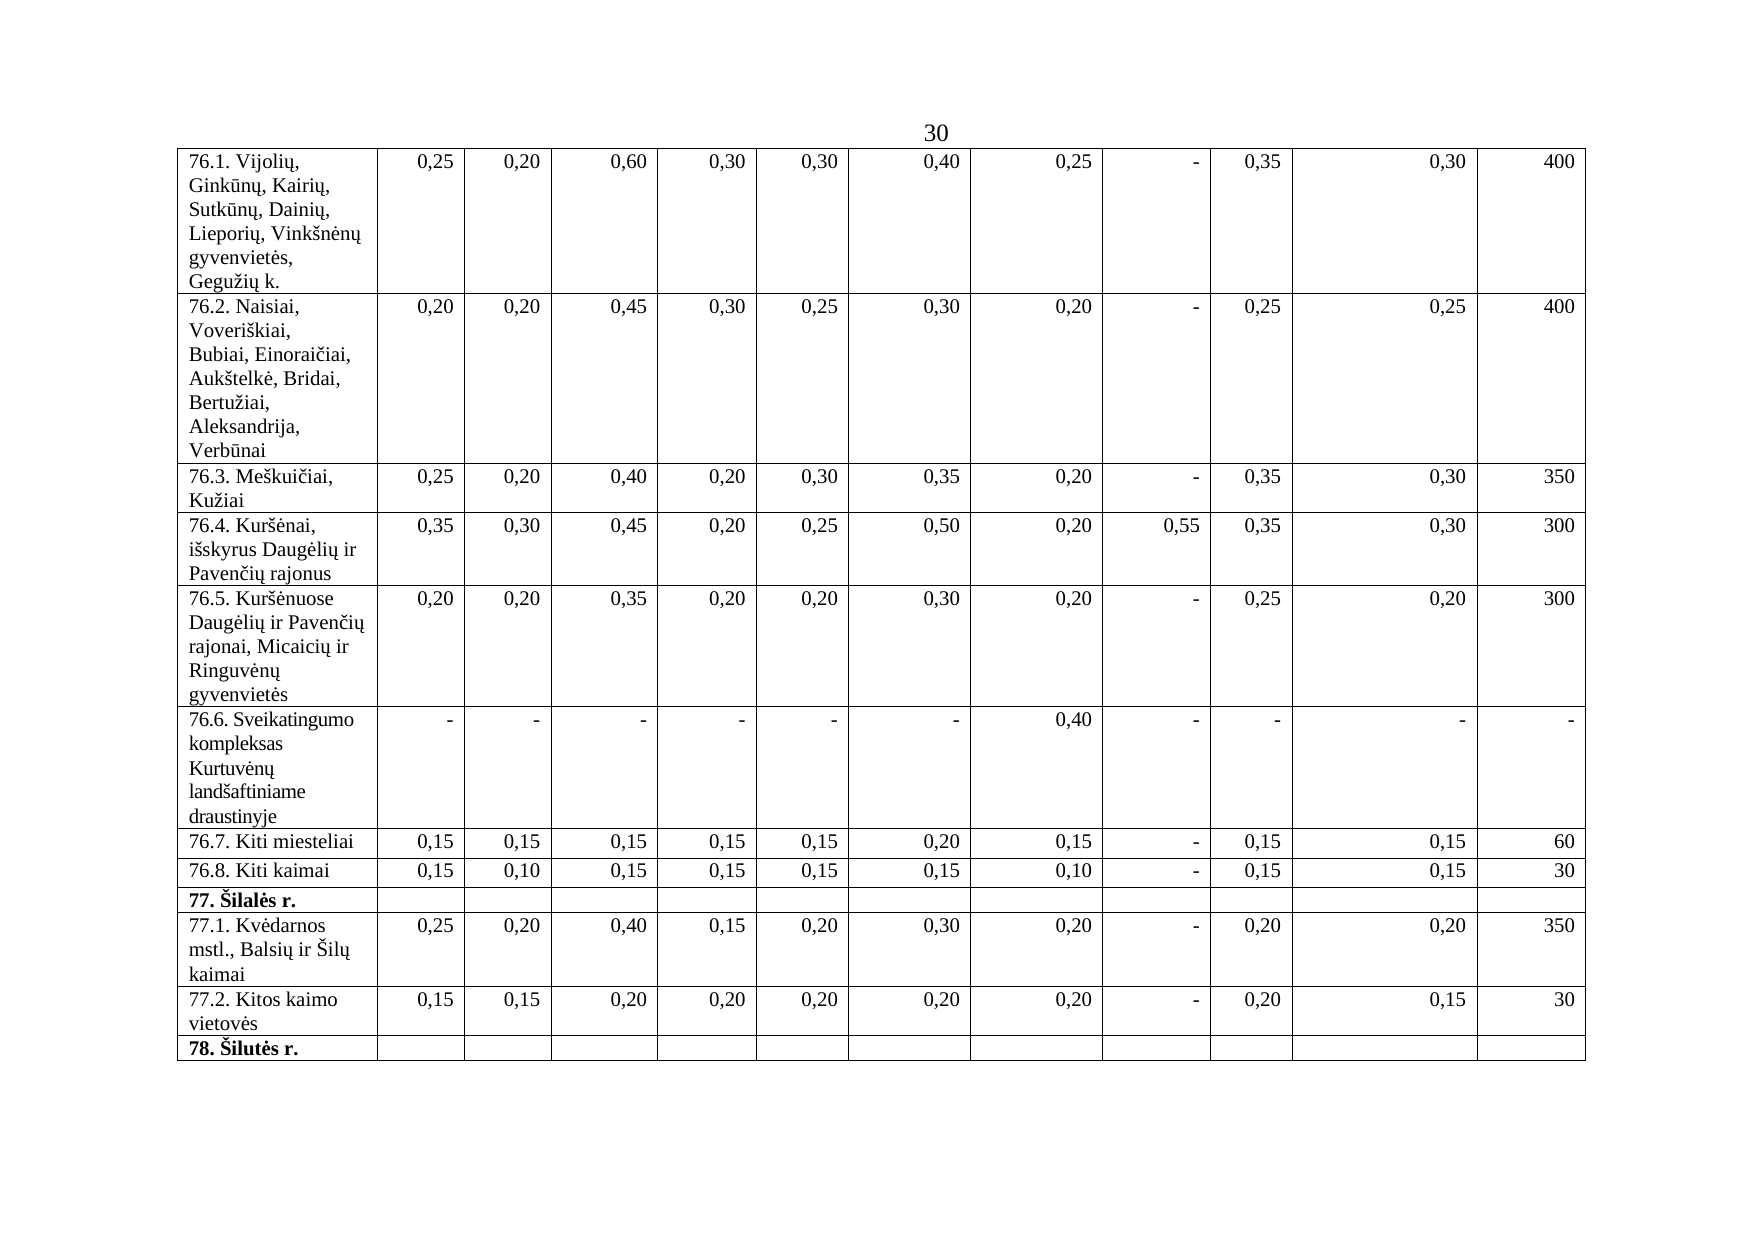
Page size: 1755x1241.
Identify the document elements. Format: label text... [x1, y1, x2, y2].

table_cell 0,15 [757, 829, 848, 857]
table_cell 0,20 [757, 586, 848, 706]
table_cell 0,30 [849, 586, 970, 706]
table_cell 0,40 [971, 707, 1102, 828]
table_cell [1478, 1036, 1585, 1060]
table_cell [1586, 293, 1592, 462]
table_cell 0,35 [552, 586, 657, 706]
table_cell 0,15 [658, 829, 756, 857]
table_cell - [1103, 586, 1210, 706]
table_cell 0,20 [465, 294, 551, 462]
table_cell 76.8. Kiti kaimai [178, 859, 377, 887]
table_cell 0,30 [849, 294, 970, 462]
table_cell [1586, 512, 1592, 585]
table_cell [552, 1036, 657, 1060]
table_cell - [1103, 859, 1210, 887]
table_cell 0,35 [378, 513, 464, 585]
table_cell 0,20 [971, 913, 1102, 986]
table_cell 60 [1478, 829, 1585, 857]
table_cell 0,15 [378, 829, 464, 857]
table_cell 0,35 [1211, 464, 1292, 512]
table_cell - [465, 707, 551, 828]
table_cell 0,35 [1211, 513, 1292, 585]
table_cell - [658, 707, 756, 828]
table_cell 0,30 [757, 464, 848, 512]
table_cell 0,50 [849, 513, 970, 585]
table_cell [757, 1036, 848, 1060]
table_cell 0,20 [465, 913, 551, 986]
table_cell 0,25 [1293, 294, 1477, 462]
table_cell 77.1. Kvėdarnos mstl., Balsių ir Šilų kaimai [178, 913, 377, 986]
table_cell 0,30 [1293, 513, 1477, 585]
table_cell 77. Šilalės r. [178, 888, 377, 912]
table_cell 0,40 [552, 913, 657, 986]
table_cell 0,45 [552, 294, 657, 462]
table_cell [1586, 986, 1592, 1035]
table_cell 0,35 [849, 464, 970, 512]
table_cell 0,30 [1293, 149, 1477, 293]
table_cell 76.7. Kiti miesteliai [178, 829, 377, 857]
table_cell 76.4. Kuršėnai, išskyrus Daugėlių ir Pavenčių rajonus [178, 513, 377, 585]
table_cell 0,15 [378, 859, 464, 887]
table_cell 76.5. Kuršėnuose Daugėlių ir Pavenčių rajonai, Micaicių ir Ringuvėnų gyvenvietės [178, 586, 377, 706]
table_cell [1478, 888, 1585, 912]
table_cell 0,25 [378, 913, 464, 986]
table_cell - [1103, 987, 1210, 1035]
table_cell 0,40 [849, 149, 970, 293]
table_cell 0,20 [378, 586, 464, 706]
table_cell [1103, 1036, 1210, 1060]
table_cell 0,20 [552, 987, 657, 1035]
table_cell [971, 1036, 1102, 1060]
table_cell [658, 888, 756, 912]
table_cell [971, 888, 1102, 912]
table_cell 350 [1478, 464, 1585, 512]
table_cell 0,20 [465, 464, 551, 512]
table_cell - [1103, 464, 1210, 512]
table_cell [1586, 463, 1592, 512]
table_cell 0,20 [465, 586, 551, 706]
table_cell [849, 888, 970, 912]
table_cell 0,25 [1211, 294, 1292, 462]
table_cell - [552, 707, 657, 828]
table_cell 0,55 [1103, 513, 1210, 585]
table_cell 0,20 [658, 464, 756, 512]
table_cell 0,60 [552, 149, 657, 293]
table_cell - [1103, 829, 1210, 857]
table_cell 30 [1478, 859, 1585, 887]
table_cell [1586, 912, 1592, 986]
table_cell 0,15 [658, 913, 756, 986]
table_cell 0,30 [849, 913, 970, 986]
table_cell 0,25 [757, 513, 848, 585]
table_cell - [1211, 707, 1292, 828]
table_cell 0,15 [658, 859, 756, 887]
table_cell 0,20 [1211, 913, 1292, 986]
table_cell 0,20 [757, 913, 848, 986]
table_cell 0,20 [1293, 913, 1477, 986]
table_cell [849, 1036, 970, 1060]
table_cell [1586, 858, 1592, 887]
table_cell 0,20 [971, 464, 1102, 512]
table_cell 300 [1478, 513, 1585, 585]
table_cell [1586, 706, 1592, 828]
table_cell 0,30 [1293, 464, 1477, 512]
table_cell 0,20 [971, 586, 1102, 706]
table_cell 0,15 [552, 859, 657, 887]
table_cell 0,15 [1293, 987, 1477, 1035]
table_cell 0,40 [552, 464, 657, 512]
table_cell 0,15 [1293, 829, 1477, 857]
table_cell [1586, 887, 1592, 912]
table_cell 0,25 [1211, 586, 1292, 706]
table_cell [552, 888, 657, 912]
table_cell 0,20 [971, 513, 1102, 585]
table_cell 0,25 [378, 464, 464, 512]
table_cell 78. Šilutės r. [178, 1036, 377, 1060]
table_cell 0,20 [849, 987, 970, 1035]
table_cell 0,10 [465, 859, 551, 887]
table_cell - [1103, 294, 1210, 462]
table_cell [658, 1036, 756, 1060]
table_cell - [1293, 707, 1477, 828]
table_cell 0,10 [971, 859, 1102, 887]
table_cell 0,30 [658, 294, 756, 462]
table_cell - [378, 707, 464, 828]
table_cell [1586, 148, 1592, 293]
table_cell 400 [1478, 149, 1585, 293]
table_cell 76.6. Sveikatingumo kompleksas Kurtuvėnų landšaftiniame draustinyje [178, 707, 377, 828]
table_cell 0,15 [465, 829, 551, 857]
table_cell [378, 888, 464, 912]
table_cell 0,20 [1211, 987, 1292, 1035]
table_cell 77.2. Kitos kaimo vietovės [178, 987, 377, 1035]
table_cell 0,20 [658, 513, 756, 585]
table_cell 0,25 [757, 294, 848, 462]
table_cell - [1103, 149, 1210, 293]
table_cell 400 [1478, 294, 1585, 462]
table_cell 0,20 [971, 294, 1102, 462]
table_cell [465, 1036, 551, 1060]
table_cell 0,20 [658, 586, 756, 706]
table_cell 76.1. Vijolių, Ginkūnų, Kairių, Sutkūnų, Dainių, Lieporių, Vinkšnėnų gyvenvietės, Gegužių k. [178, 149, 377, 293]
table_cell - [1478, 707, 1585, 828]
table_cell - [757, 707, 848, 828]
table_cell [1586, 1035, 1592, 1060]
table_cell 0,25 [378, 149, 464, 293]
table_cell 0,45 [552, 513, 657, 585]
table_cell 0,15 [971, 829, 1102, 857]
table_cell 0,15 [849, 859, 970, 887]
table_cell 76.3. Meškuičiai, Kužiai [178, 464, 377, 512]
table_cell 350 [1478, 913, 1585, 986]
table_cell [1293, 1036, 1477, 1060]
table_cell [1211, 888, 1292, 912]
table_cell 0,15 [378, 987, 464, 1035]
table_cell [1103, 888, 1210, 912]
table_cell 0,30 [658, 149, 756, 293]
table_cell - [1103, 913, 1210, 986]
table_cell 0,15 [1211, 829, 1292, 857]
table_cell 0,20 [378, 294, 464, 462]
table_cell 0,15 [757, 859, 848, 887]
table_cell 0,15 [465, 987, 551, 1035]
table_cell 0,30 [757, 149, 848, 293]
table_cell [1293, 888, 1477, 912]
table_cell [465, 888, 551, 912]
table_cell [757, 888, 848, 912]
table_cell - [849, 707, 970, 828]
table_cell 0,15 [552, 829, 657, 857]
table_cell [1586, 828, 1592, 857]
table_cell 76.2. Naisiai, Voveriškiai, Bubiai, Einoraičiai, Aukštelkė, Bridai, Bertužiai, Aleksandrija, Verbūnai [178, 294, 377, 462]
table_cell 0,20 [971, 987, 1102, 1035]
table_cell 0,25 [971, 149, 1102, 293]
table_cell 0,15 [1211, 859, 1292, 887]
table_cell 0,20 [1293, 586, 1477, 706]
table_cell 0,20 [658, 987, 756, 1035]
table_cell 300 [1478, 586, 1585, 706]
table_cell 0,20 [849, 829, 970, 857]
table_cell 30 [1478, 987, 1585, 1035]
table_cell [378, 1036, 464, 1060]
table_cell [1211, 1036, 1292, 1060]
table_cell - [1103, 707, 1210, 828]
table_cell 0,20 [757, 987, 848, 1035]
table_cell 0,15 [1293, 859, 1477, 887]
table_cell [1586, 585, 1592, 706]
table_cell 0,35 [1211, 149, 1292, 293]
table_cell 0,30 [465, 513, 551, 585]
table_cell 0,20 [465, 149, 551, 293]
